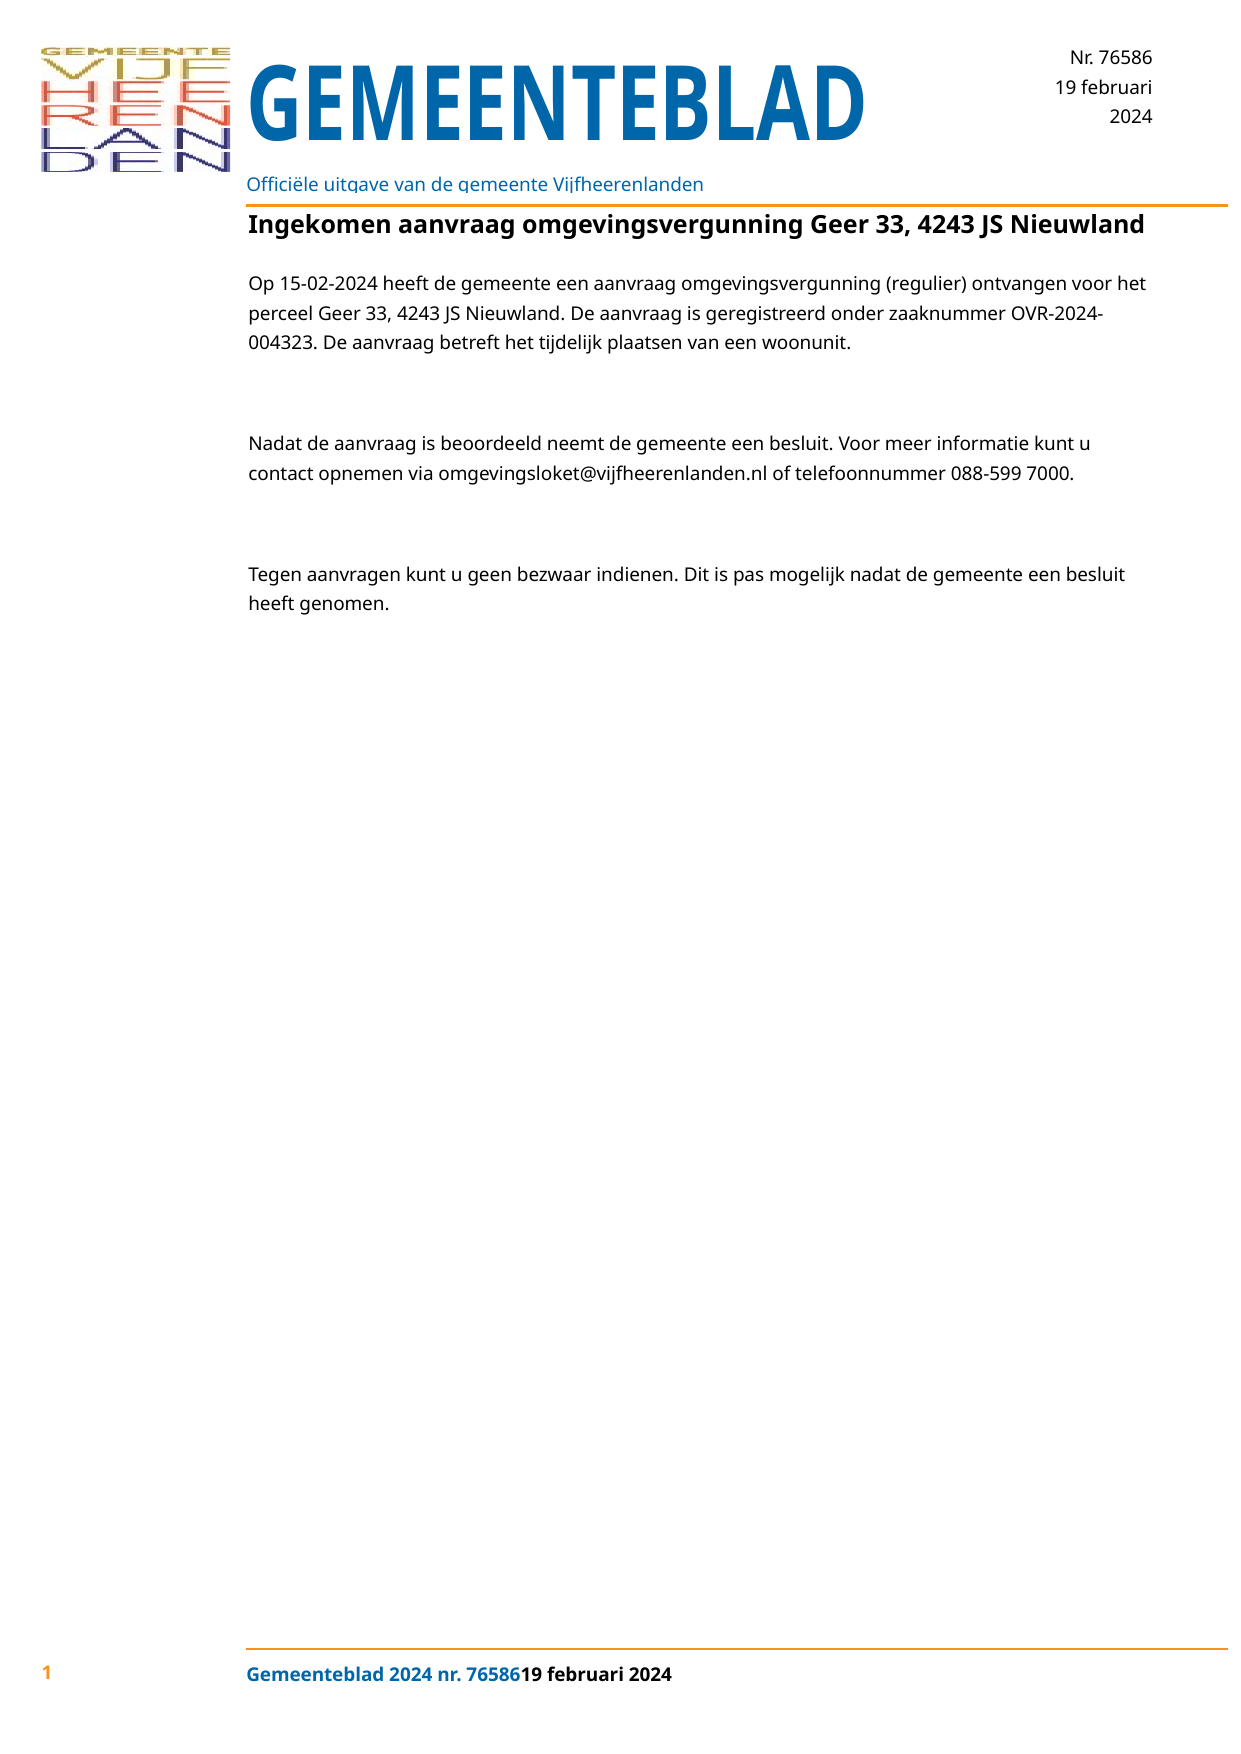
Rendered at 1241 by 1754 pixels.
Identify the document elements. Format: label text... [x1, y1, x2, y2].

text Nadat de aanvraag is beoordeeld neemt de gemeente een besluit. Voor meer informatie kunt u contact opnemen via omgevingsloket@vijfheerenlanden.nl of telefoonnummer 088-599 7000. [248, 430, 1152, 486]
text Ingekomen aanvraag omgevingsvergunning Geer 33, 4243 JS Nieuwland [248, 207, 1152, 241]
text Op 15-02-2024 heeft de gemeente een aanvraag omgevingsvergunning (regulier) ontvangen voor het perceel Geer 33, 4243 JS Nieuwland. De aanvraag is geregistreerd onder zaaknummer OVR-2024-004323. De aanvraag betreft het tijdelijk plaatsen van een woonunit. [248, 270, 1152, 355]
text Tegen aanvragen kunt u geen bezwaar indienen. Dit is pas mogelijk nadat de gemeente een besluit heeft genomen. [248, 561, 1152, 616]
picture [41, 47, 231, 172]
